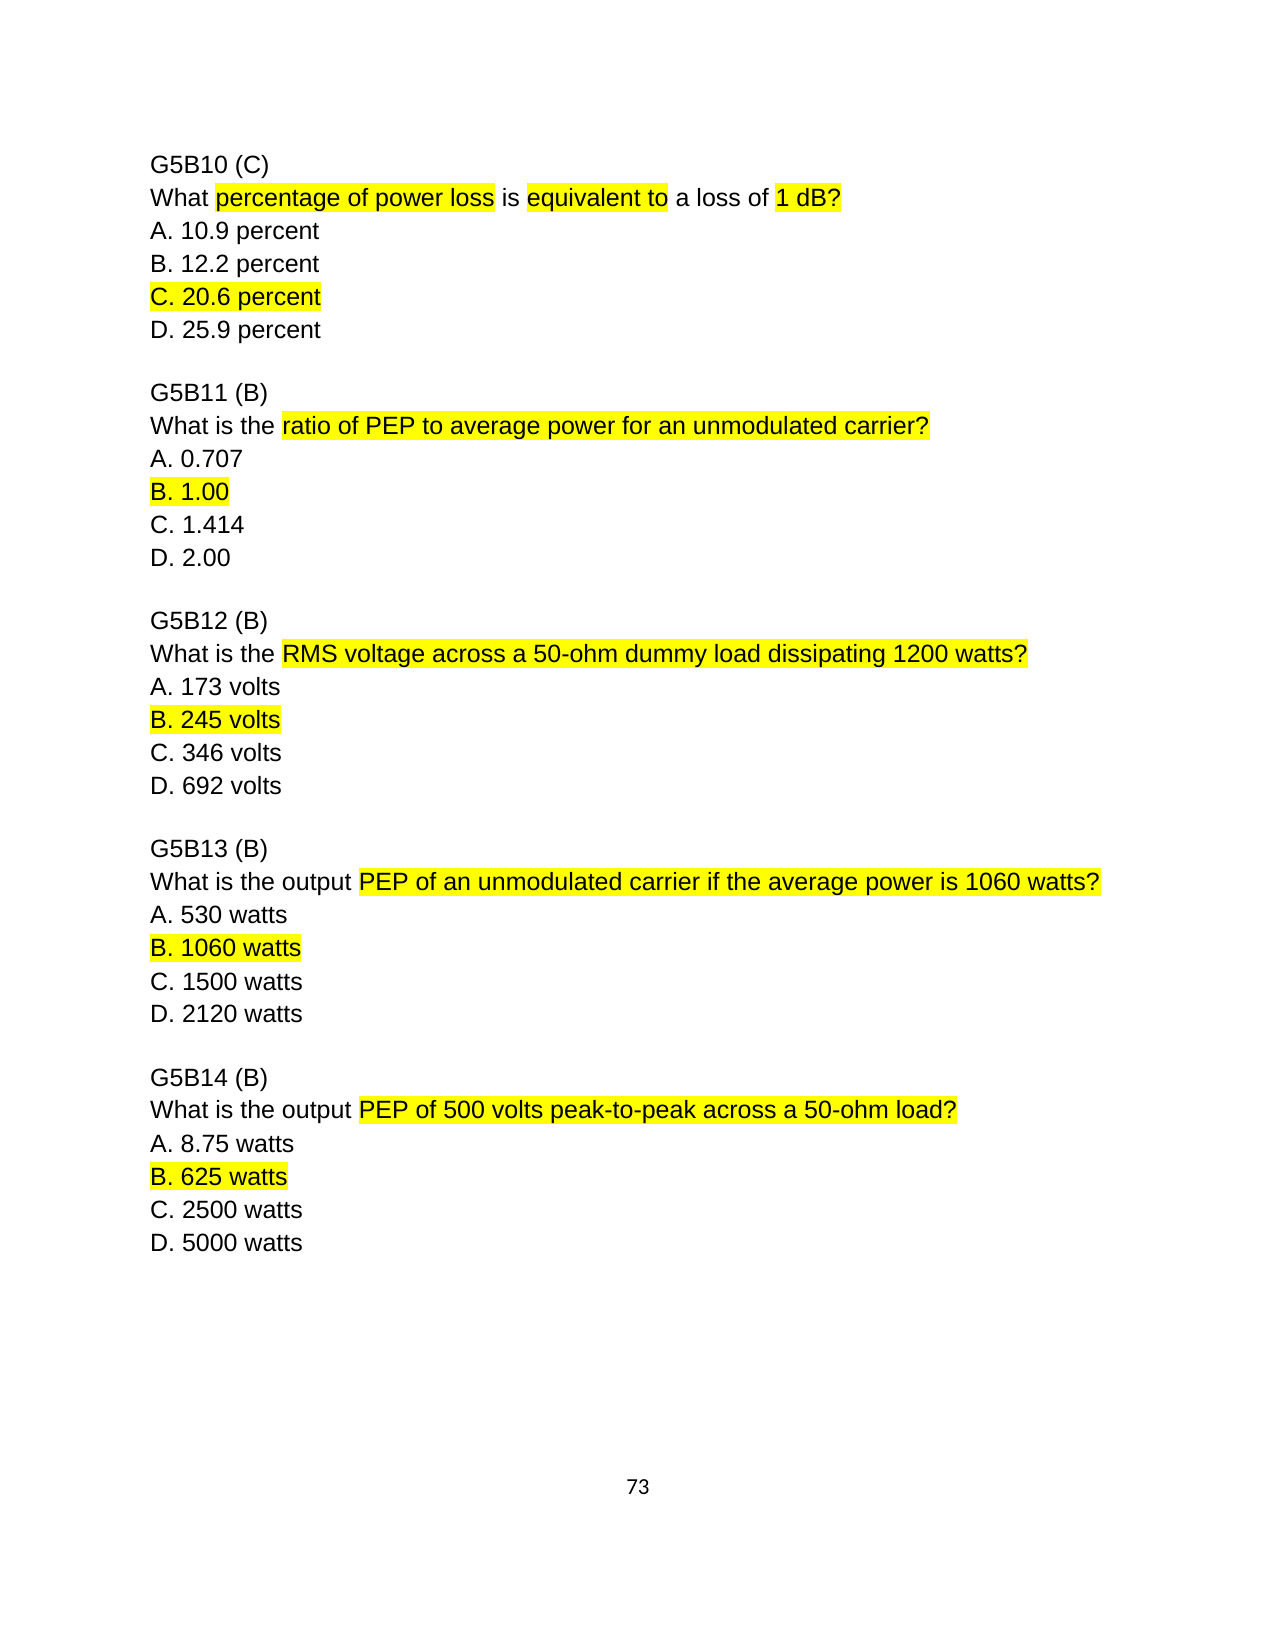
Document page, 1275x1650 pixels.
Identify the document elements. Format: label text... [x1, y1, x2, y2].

text G5B10 (C) What percentage of power loss is equivalent to a loss of 1 dB? A. 10.9 percent B. 12.2 percent C. 20.6 percent D. 25.9 percent [150, 150, 1125, 344]
text G5B11 (B) What is the ratio of PEP to average power for an unmodulated carrier? A. 0.707 B. 1.00 C. 1.414 D. 2.00 [150, 378, 1125, 572]
text G5B13 (B) What is the output PEP of an unmodulated carrier if the average power is 1060 watts? A. 530 watts B. 1060 watts C. 1500 watts D. 2120 watts [150, 834, 1125, 1028]
text G5B12 (B) What is the RMS voltage across a 50-ohm dummy load dissipating 1200 watts? A. 173 volts B. 245 volts C. 346 volts D. 692 volts [150, 606, 1125, 800]
text G5B14 (B) What is the output PEP of 500 volts peak-to-peak across a 50-ohm load? A. 8.75 watts B. 625 watts C. 2500 watts D. 5000 watts [150, 1062, 1125, 1256]
